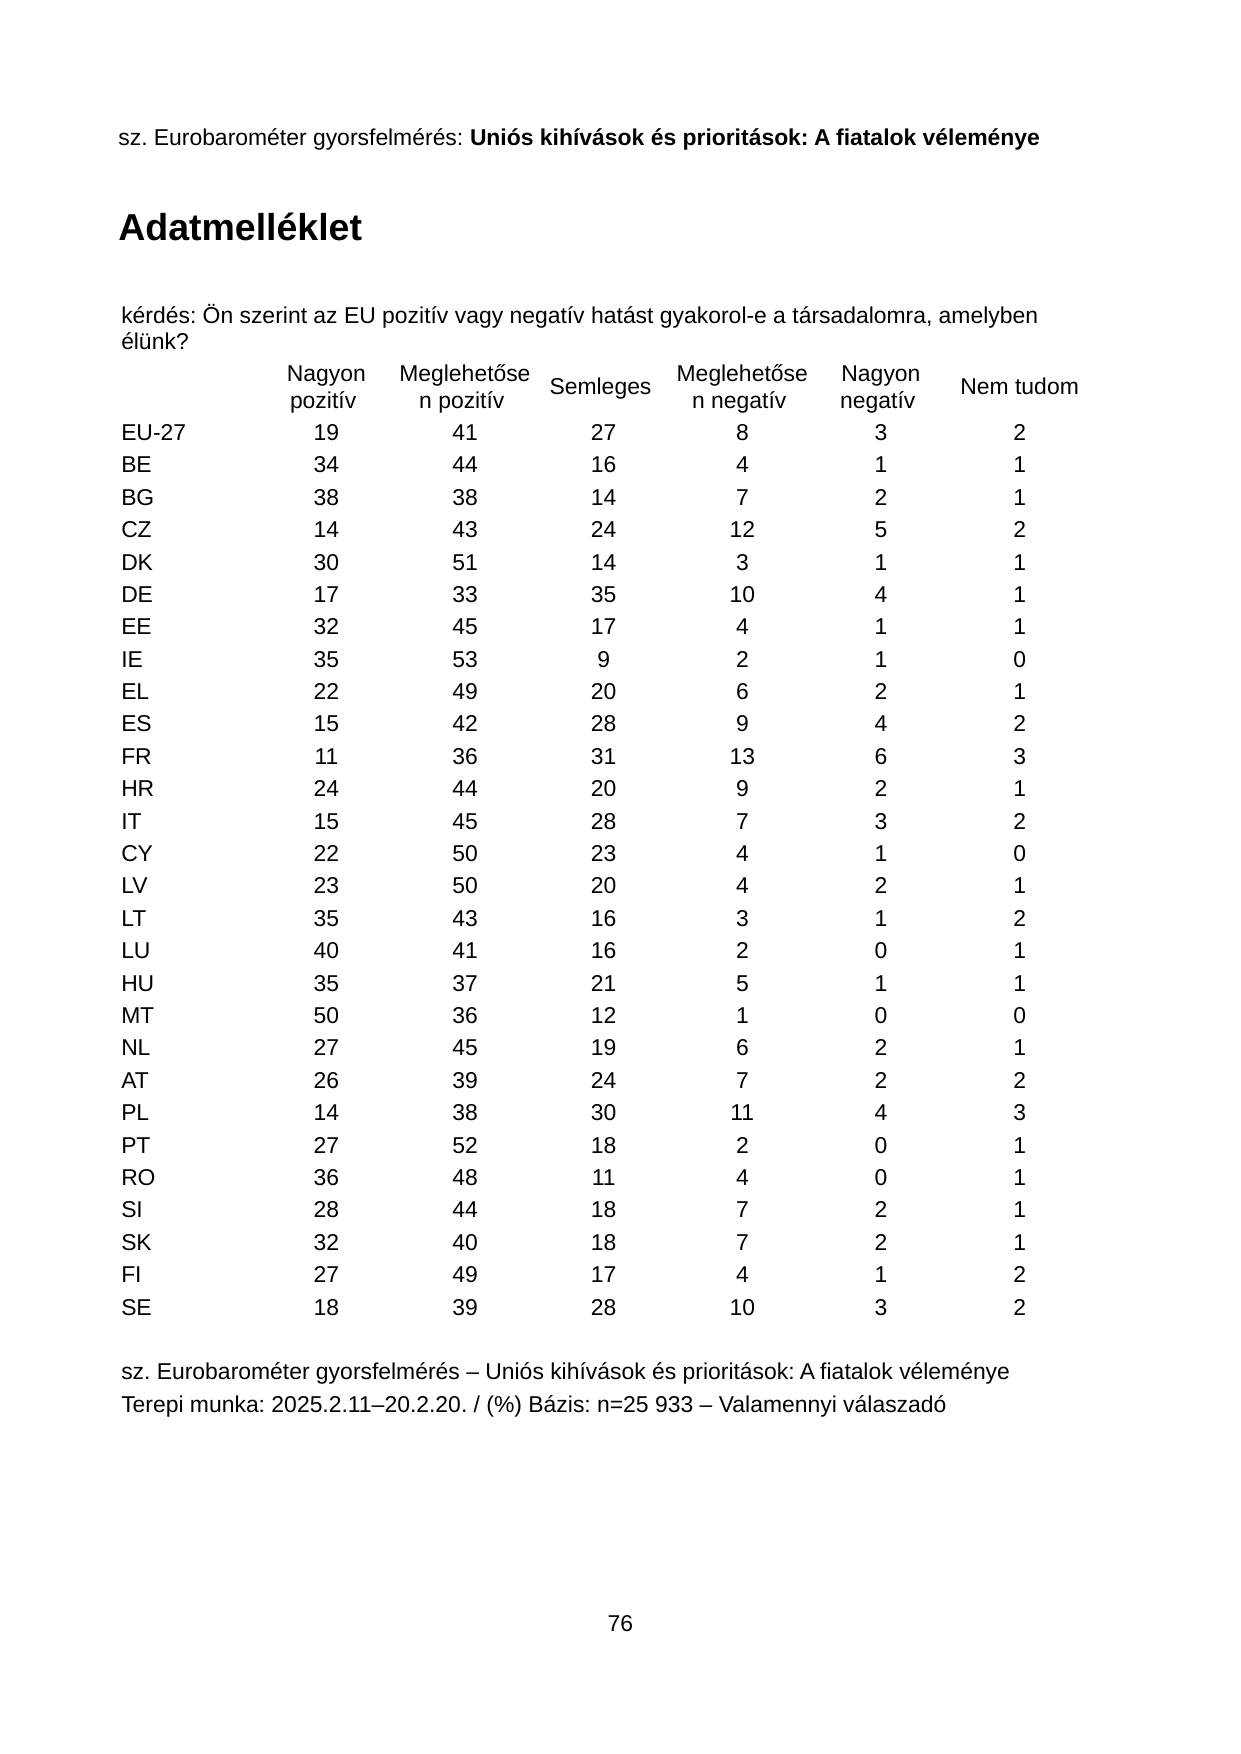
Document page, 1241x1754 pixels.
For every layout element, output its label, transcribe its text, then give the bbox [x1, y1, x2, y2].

table_cell 22 [257, 675, 395, 707]
table_cell 13 [673, 740, 811, 772]
table_cell 1 [950, 772, 1089, 804]
table_cell NL [118, 1031, 257, 1064]
table_cell 35 [257, 902, 395, 934]
table_cell 4 [673, 1161, 811, 1193]
table_cell EL [118, 675, 257, 707]
table_cell 50 [395, 869, 534, 902]
table_cell 3 [811, 1291, 950, 1323]
table_cell 1 [811, 967, 950, 999]
table_cell 1 [950, 1031, 1089, 1064]
table_cell 6 [673, 675, 811, 707]
table_cell 0 [811, 999, 950, 1031]
table_cell 32 [257, 1226, 395, 1258]
table_cell 44 [395, 448, 534, 481]
table_cell 30 [257, 545, 395, 578]
table_cell 7 [673, 1226, 811, 1258]
table_cell 2 [673, 1129, 811, 1161]
table_cell FR [118, 740, 257, 772]
table_cell 28 [257, 1193, 395, 1226]
table_cell 20 [534, 869, 673, 902]
table_cell 18 [534, 1226, 673, 1258]
table_cell 1 [950, 1193, 1089, 1226]
table_cell 27 [257, 1258, 395, 1291]
table_cell 1 [950, 934, 1089, 967]
table_cell 42 [395, 708, 534, 740]
table_cell 8 [673, 416, 811, 448]
table_cell 11 [257, 740, 395, 772]
table_cell 4 [673, 610, 811, 643]
table_cell CY [118, 837, 257, 869]
table_cell 31 [534, 740, 673, 772]
table_cell 14 [257, 1096, 395, 1128]
table_cell 6 [811, 740, 950, 772]
table_cell 1 [811, 610, 950, 643]
table_cell 3 [950, 740, 1089, 772]
table_cell 50 [257, 999, 395, 1031]
table_cell 24 [257, 772, 395, 804]
table_cell CZ [118, 513, 257, 545]
table_cell PL [118, 1096, 257, 1128]
table_cell 2 [950, 1064, 1089, 1096]
table_cell 39 [395, 1064, 534, 1096]
table_cell 0 [811, 934, 950, 967]
table_cell LU [118, 934, 257, 967]
table_cell 36 [395, 999, 534, 1031]
table_cell 49 [395, 675, 534, 707]
table_cell Semleges [534, 357, 673, 416]
table_cell 1 [950, 1226, 1089, 1258]
table_cell 22 [257, 837, 395, 869]
table_cell 19 [257, 416, 395, 448]
table_cell 1 [811, 1258, 950, 1291]
table_cell FI [118, 1258, 257, 1291]
table_cell 38 [395, 1096, 534, 1128]
table_cell 2 [950, 513, 1089, 545]
table_header kérdés: Ön szerint az EU pozitív vagy negatív hatást gyakorol-e a társadalomra, amelyben élünk? [118, 299, 1089, 357]
table_cell 36 [257, 1161, 395, 1193]
table_cell 3 [811, 416, 950, 448]
table_cell 10 [673, 1291, 811, 1323]
table_cell 1 [950, 481, 1089, 513]
table_cell 1 [811, 545, 950, 578]
table_cell 1 [811, 643, 950, 675]
table_cell Meglehetősen pozitív [395, 357, 534, 416]
table_cell 15 [257, 805, 395, 837]
table_cell 1 [950, 1129, 1089, 1161]
table_cell 3 [950, 1096, 1089, 1128]
table_cell 43 [395, 902, 534, 934]
table_cell 1 [950, 675, 1089, 707]
table_cell 16 [534, 934, 673, 967]
table_cell 50 [395, 837, 534, 869]
table_cell 9 [673, 772, 811, 804]
table_cell 2 [811, 1031, 950, 1064]
table_cell 14 [534, 545, 673, 578]
table_cell 17 [534, 610, 673, 643]
table_cell 30 [534, 1096, 673, 1128]
table_cell 23 [534, 837, 673, 869]
table_cell 4 [811, 578, 950, 610]
table_cell RO [118, 1161, 257, 1193]
table_cell 2 [950, 1258, 1089, 1291]
table_cell 11 [534, 1161, 673, 1193]
subtitle Adatmelléklet [118, 205, 1122, 248]
table_cell 35 [257, 967, 395, 999]
table_cell 37 [395, 967, 534, 999]
table_cell 0 [950, 837, 1089, 869]
table_cell LV [118, 869, 257, 902]
table_cell 4 [811, 708, 950, 740]
table_cell 2 [673, 934, 811, 967]
table_cell 33 [395, 578, 534, 610]
table_cell 44 [395, 772, 534, 804]
table_cell 28 [534, 805, 673, 837]
table_cell 20 [534, 772, 673, 804]
table_cell 12 [534, 999, 673, 1031]
table_cell 49 [395, 1258, 534, 1291]
table_cell 1 [950, 610, 1089, 643]
table_cell 34 [257, 448, 395, 481]
table_cell 7 [673, 805, 811, 837]
table_cell 2 [950, 1291, 1089, 1323]
table_cell ES [118, 708, 257, 740]
table_cell 7 [673, 1193, 811, 1226]
table_cell 43 [395, 513, 534, 545]
table_cell sz. Eurobarométer gyorsfelmérés – Uniós kihívások és prioritások: A fiatalok véleménye [118, 1355, 1089, 1388]
table_cell 1 [811, 448, 950, 481]
table_cell Nem tudom [950, 357, 1089, 416]
table_cell 21 [534, 967, 673, 999]
table_cell 1 [950, 1161, 1089, 1193]
table_cell 9 [534, 643, 673, 675]
table_cell 1 [811, 902, 950, 934]
table_cell 27 [257, 1129, 395, 1161]
table_cell 23 [257, 869, 395, 902]
table_cell 2 [673, 643, 811, 675]
table_cell 40 [257, 934, 395, 967]
table_cell 17 [534, 1258, 673, 1291]
table_cell 12 [673, 513, 811, 545]
table_cell IE [118, 643, 257, 675]
table_cell AT [118, 1064, 257, 1096]
table_cell 20 [534, 675, 673, 707]
table_cell 18 [257, 1291, 395, 1323]
table_cell 4 [673, 448, 811, 481]
table_cell 1 [950, 869, 1089, 902]
table_cell DK [118, 545, 257, 578]
table_cell 2 [811, 1193, 950, 1226]
table_cell 3 [811, 805, 950, 837]
table_cell LT [118, 902, 257, 934]
table_cell 45 [395, 805, 534, 837]
table_cell 35 [534, 578, 673, 610]
table_cell Nagyon negatív [811, 357, 950, 416]
table_cell [811, 1323, 950, 1355]
table_cell 7 [673, 1064, 811, 1096]
table_cell 14 [534, 481, 673, 513]
table_cell 38 [257, 481, 395, 513]
table_cell BE [118, 448, 257, 481]
table_cell 2 [950, 416, 1089, 448]
table_cell 2 [950, 805, 1089, 837]
table_cell 6 [673, 1031, 811, 1064]
table_cell 16 [534, 448, 673, 481]
table_cell 36 [395, 740, 534, 772]
table_cell 1 [950, 448, 1089, 481]
table_cell MT [118, 999, 257, 1031]
table_cell 1 [950, 545, 1089, 578]
table_cell DE [118, 578, 257, 610]
table_cell 45 [395, 610, 534, 643]
table_cell [118, 357, 257, 416]
table_cell 18 [534, 1193, 673, 1226]
table_cell SK [118, 1226, 257, 1258]
table_cell 0 [950, 999, 1089, 1031]
table_cell 3 [673, 545, 811, 578]
table_cell 24 [534, 1064, 673, 1096]
table_cell 2 [811, 675, 950, 707]
table_cell 53 [395, 643, 534, 675]
table_cell 2 [950, 708, 1089, 740]
table_cell 2 [811, 772, 950, 804]
table_cell EU-27 [118, 416, 257, 448]
table_cell 0 [950, 643, 1089, 675]
table_cell 35 [257, 643, 395, 675]
table_cell 5 [811, 513, 950, 545]
table_cell 4 [673, 1258, 811, 1291]
table_cell 15 [257, 708, 395, 740]
table_cell HR [118, 772, 257, 804]
table_cell 4 [673, 837, 811, 869]
table_cell 11 [673, 1096, 811, 1128]
table_cell 16 [534, 902, 673, 934]
table_cell 1 [950, 578, 1089, 610]
table_cell 0 [811, 1129, 950, 1161]
table_cell 4 [811, 1096, 950, 1128]
table_cell 45 [395, 1031, 534, 1064]
table_cell 27 [534, 416, 673, 448]
table_cell 2 [950, 902, 1089, 934]
table_cell 18 [534, 1129, 673, 1161]
table_cell 28 [534, 708, 673, 740]
table_cell 0 [811, 1161, 950, 1193]
table_cell 2 [811, 869, 950, 902]
table_cell 26 [257, 1064, 395, 1096]
table_cell 44 [395, 1193, 534, 1226]
table_cell 3 [673, 902, 811, 934]
table_cell 28 [534, 1291, 673, 1323]
table_cell [257, 1323, 395, 1355]
table_cell 48 [395, 1161, 534, 1193]
table_cell BG [118, 481, 257, 513]
table_cell 51 [395, 545, 534, 578]
table_cell EE [118, 610, 257, 643]
table_cell [950, 1323, 1089, 1355]
table_cell Nagyon pozitív [257, 357, 395, 416]
table_cell 17 [257, 578, 395, 610]
table_cell 1 [950, 967, 1089, 999]
table_cell SI [118, 1193, 257, 1226]
table_cell 1 [811, 837, 950, 869]
table_cell Meglehetősen negatív [673, 357, 811, 416]
table_cell 9 [673, 708, 811, 740]
table_cell 27 [257, 1031, 395, 1064]
table_cell Terepi munka: 2025.2.11–20.2.20. / (%) Bázis: n=25 933 – Valamennyi válaszadó [118, 1388, 1089, 1420]
table_cell [534, 1323, 673, 1355]
table_cell SE [118, 1291, 257, 1323]
table_cell 24 [534, 513, 673, 545]
table_cell 14 [257, 513, 395, 545]
table_cell 7 [673, 481, 811, 513]
table_cell 2 [811, 1064, 950, 1096]
table_cell HU [118, 967, 257, 999]
table_cell [673, 1323, 811, 1355]
table_cell 2 [811, 481, 950, 513]
table_cell 1 [673, 999, 811, 1031]
table_cell 39 [395, 1291, 534, 1323]
table_cell [395, 1323, 534, 1355]
table_cell [118, 1323, 257, 1355]
table_cell 4 [673, 869, 811, 902]
table_cell 32 [257, 610, 395, 643]
table_cell IT [118, 805, 257, 837]
table_cell 2 [811, 1226, 950, 1258]
table_cell 38 [395, 481, 534, 513]
table_cell 10 [673, 578, 811, 610]
table_cell 5 [673, 967, 811, 999]
table_cell 41 [395, 934, 534, 967]
table_cell 41 [395, 416, 534, 448]
table_cell 19 [534, 1031, 673, 1064]
table_cell PT [118, 1129, 257, 1161]
table_cell 40 [395, 1226, 534, 1258]
table_cell 52 [395, 1129, 534, 1161]
